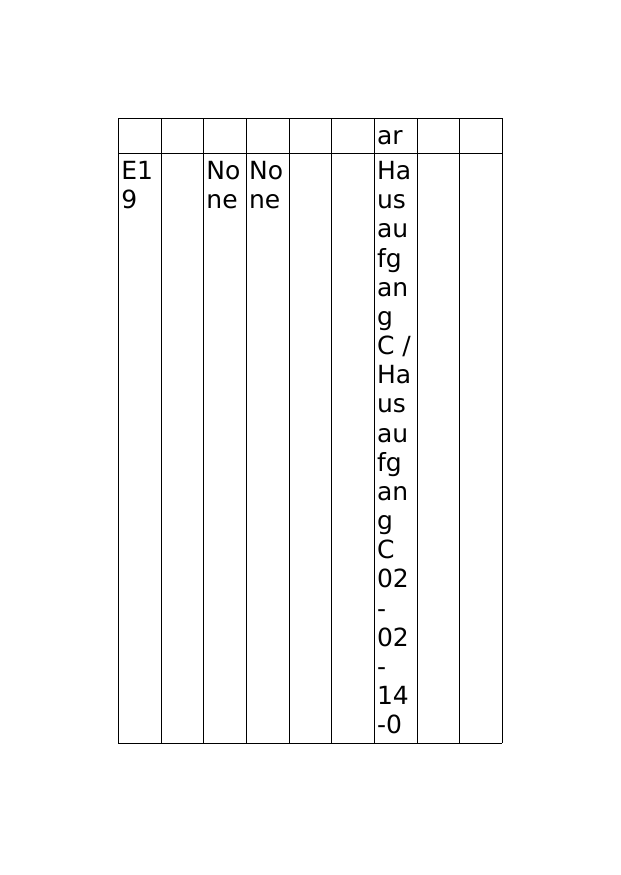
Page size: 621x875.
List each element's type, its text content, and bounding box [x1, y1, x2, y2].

table_cell [418, 154, 459, 742]
table_cell Hausaufgang C / Hausaufgang C 02-02-14-0 [375, 154, 417, 742]
table_cell [418, 119, 459, 153]
table_cell [247, 119, 289, 153]
table_cell ar [375, 119, 417, 153]
table_cell [460, 119, 502, 153]
table_cell E19 [119, 154, 161, 742]
table_cell [162, 119, 203, 153]
table_cell [332, 154, 374, 742]
table_cell [119, 119, 161, 153]
table_cell [204, 119, 246, 153]
table_cell None [247, 154, 289, 742]
table_cell None [204, 154, 246, 742]
table_cell [332, 119, 374, 153]
table_cell [460, 154, 502, 742]
table_cell [290, 154, 331, 742]
table_cell [290, 119, 331, 153]
table_cell [162, 154, 203, 742]
